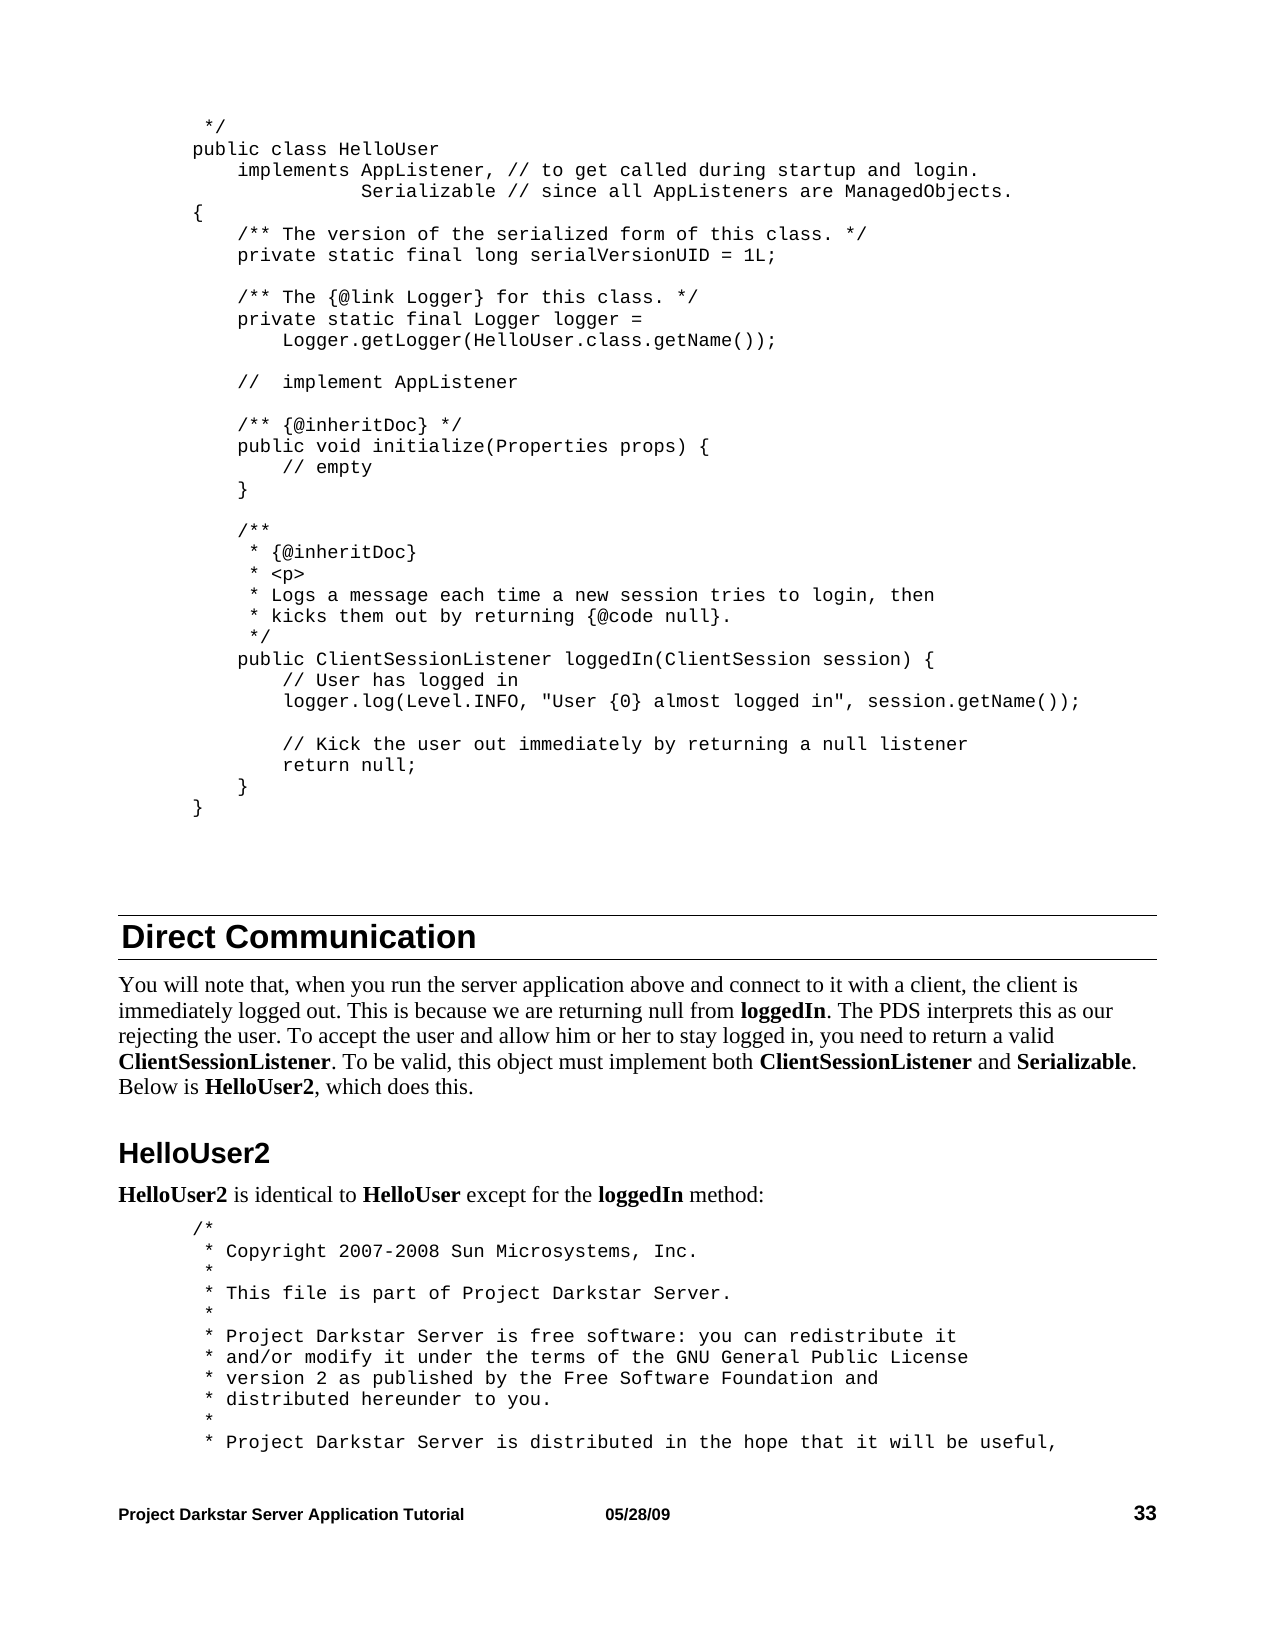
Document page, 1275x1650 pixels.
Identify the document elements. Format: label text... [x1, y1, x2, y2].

text * [192, 1263, 1098, 1284]
text public ClientSessionListener loggedIn(ClientSession session) { [192, 649, 1098, 671]
text { [192, 203, 1098, 224]
text You will note that, when you run the server application above and connect to it with a client, the client is immediately logged out. This is because we are returning null from loggedIn. The PDS interprets this as our rejecting the user. To accept the user and allow him or her to stay logged in, you need to return a valid ClientSessionListener. To be valid, this object must implement both ClientSessionListener and Serializable. Below is HelloUser2, which does this. [118, 972, 1157, 1099]
text HelloUser2 is identical to HelloUser except for the loggedIn method: [118, 1182, 1157, 1208]
text /* [192, 1220, 1098, 1241]
text * {@inheritDoc} [192, 543, 1098, 564]
text } [192, 777, 1098, 798]
subtitle Direct Communication [118, 916, 1157, 959]
text * <p> [192, 564, 1098, 586]
text Logger.getLogger(HelloUser.class.getName()); [192, 331, 1098, 352]
text /** The version of the serialized form of this class. */ [192, 224, 1098, 246]
text * Logs a message each time a new session tries to login, then [192, 586, 1098, 607]
text /** {@inheritDoc} */ [192, 416, 1098, 437]
text * version 2 as published by the Free Software Foundation and [192, 1369, 1098, 1390]
text Serializable // since all AppListeners are ManagedObjects. [192, 182, 1098, 203]
text return null; [192, 756, 1098, 777]
text } [192, 479, 1098, 501]
text public void initialize(Properties props) { [192, 437, 1098, 458]
text /** [192, 522, 1098, 543]
text // Kick the user out immediately by returning a null listener [192, 734, 1098, 756]
text // User has logged in [192, 671, 1098, 692]
text * [192, 1305, 1098, 1326]
text * Copyright 2007-2008 Sun Microsystems, Inc. [192, 1241, 1098, 1263]
text * kicks them out by returning {@code null}. [192, 607, 1098, 628]
text } [192, 798, 1098, 841]
text private static final long serialVersionUID = 1L; [192, 246, 1098, 267]
subtitle HelloUser2 [118, 1137, 1157, 1170]
text // empty [192, 458, 1098, 479]
text // implement AppListener [192, 373, 1098, 394]
text * and/or modify it under the terms of the GNU General Public License [192, 1348, 1098, 1369]
text logger.log(Level.INFO, "User {0} almost logged in", session.getName()); [192, 692, 1098, 713]
text /** The {@link Logger} for this class. */ [192, 288, 1098, 309]
text * Project Darkstar Server is free software: you can redistribute it [192, 1326, 1098, 1348]
text implements AppListener, // to get called during startup and login. [192, 161, 1098, 182]
text * Project Darkstar Server is distributed in the hope that it will be useful, [192, 1433, 1098, 1454]
text * [192, 1411, 1098, 1433]
text public class HelloUser [192, 139, 1098, 161]
text */ [192, 628, 1098, 649]
text */ [192, 118, 1098, 139]
text * distributed hereunder to you. [192, 1390, 1098, 1411]
text * This file is part of Project Darkstar Server. [192, 1284, 1098, 1305]
text private static final Logger logger = [192, 309, 1098, 331]
